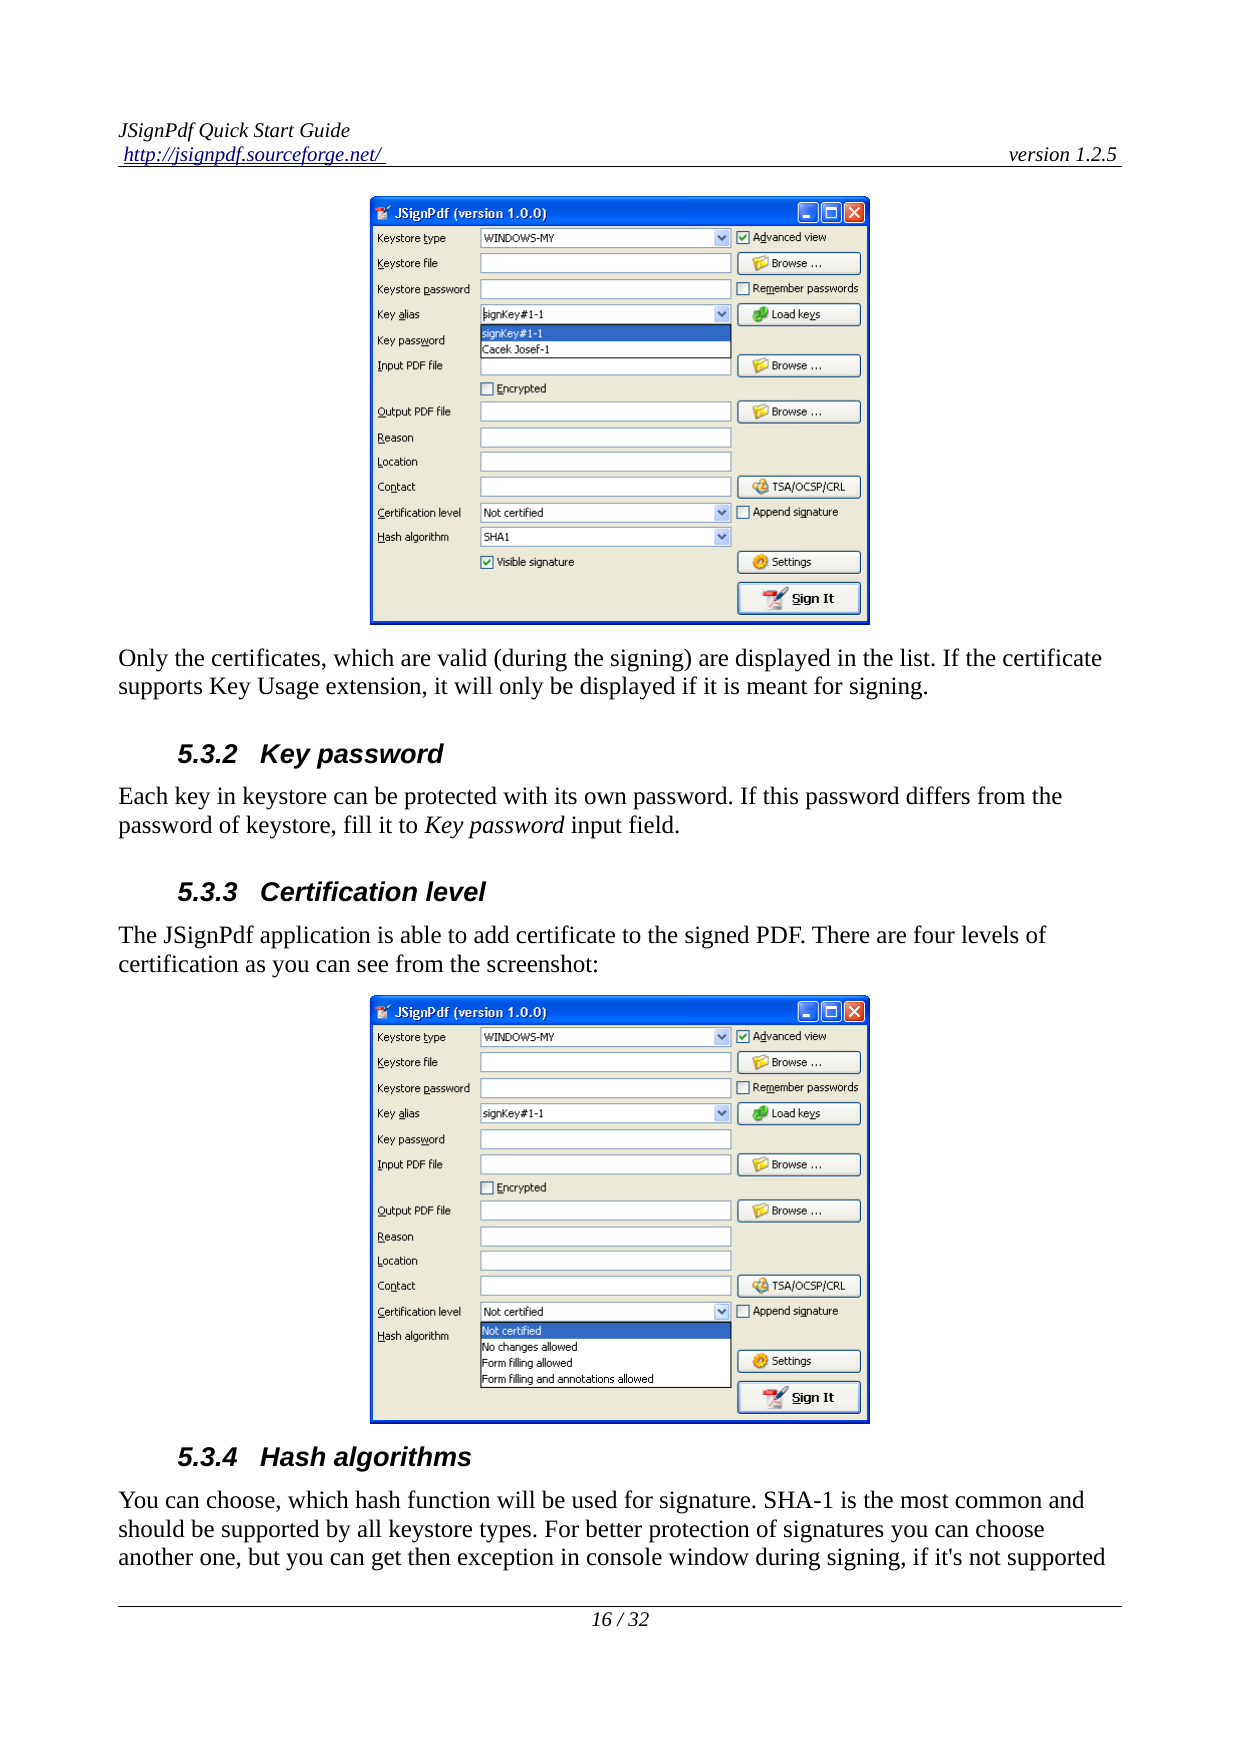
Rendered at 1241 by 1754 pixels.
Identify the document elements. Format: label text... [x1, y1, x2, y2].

picture [369, 995, 870, 1424]
picture [369, 196, 870, 625]
text The JSignPdf application is able to add certificate to the signed PDF. There are four levels of certification as you can see from the screenshot: [118, 920, 1122, 978]
text You can choose, which hash function will be used for signature. SHA-1 is the most common and should be supported by all keystore types. For better protection of signatures you can choose another one, but you can get then exception in console window during signing, if it's not supported [118, 1485, 1122, 1571]
text Only the certificates, which are valid (during the signing) are displayed in the list. If the certificate supports Key Usage extension, it will only be displayed if it is meant for signing. [118, 625, 1122, 700]
subtitle Key password [177, 738, 1122, 769]
subtitle Certification level [177, 876, 1122, 908]
text Each key in keystore can be protected with its own password. If this password differs from the password of keystore, fill it to Key password input field. [118, 781, 1122, 839]
subtitle Hash algorithms [177, 1424, 1122, 1472]
